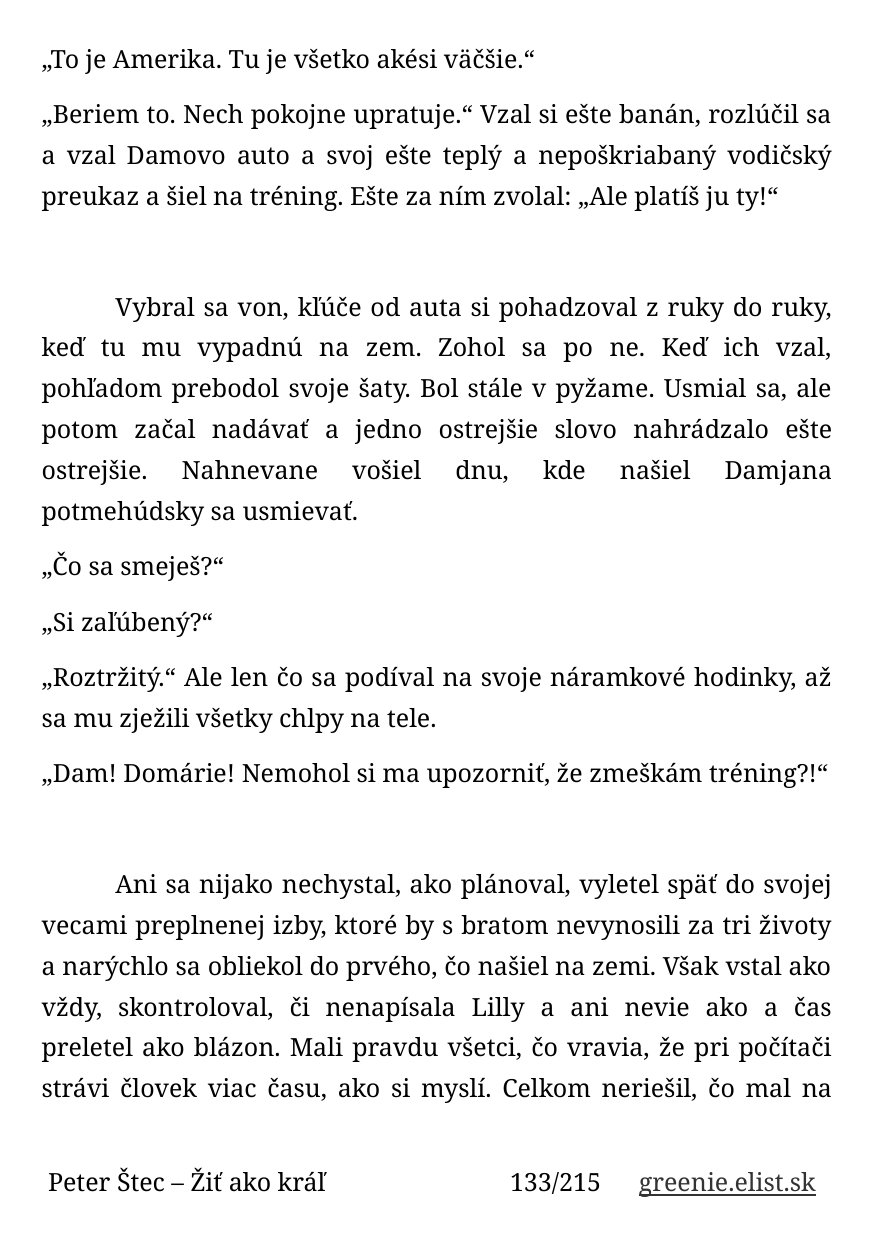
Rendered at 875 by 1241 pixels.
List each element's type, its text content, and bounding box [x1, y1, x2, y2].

text „Čo sa smeješ?“ [41, 549, 833, 583]
text Vybral sa von, kľúče od auta si pohadzoval z ruky do ruky, keď tu mu vypadnú na zem. Zohol sa po ne. Keď ich vzal, pohľadom prebodol svoje šaty. Bol stále v pyžame. Usmial sa, ale potom začal nadávať a jedno ostrejšie slovo nahrádzalo ešte ostrejšie. Nahnevane vošiel dnu, kde našiel Damjana potmehúdsky sa usmievať. [41, 289, 833, 527]
text „Roztržitý.“ Ale len čo sa podíval na svoje náramkové hodinky, až sa mu zježili všetky chlpy na tele. [41, 660, 833, 734]
text „Si zaľúbený?“ [41, 604, 833, 638]
text „Dam! Domárie! Nemohol si ma upozorniť, že zmeškám tréning?!“ [41, 756, 833, 790]
text „Beriem to. Nech pokojne upratuje.“ Vzal si ešte banán, rozlúčil sa a vzal Damovo auto a svoj ešte teplý a nepoškriabaný vodičský preukaz a šiel na tréning. Ešte za ním zvolal: „Ale platíš ju ty!“ [41, 97, 833, 212]
text Ani sa nijako nechystal, ako plánoval, vyletel späť do svojej vecami preplnenej izby, ktoré by s bratom nevynosili za tri životy a narýchlo sa obliekol do prvého, čo našiel na zemi. Však vstal ako vždy, skontroloval, či nenapísala Lilly a ani nevie ako a čas preletel ako blázon. Mali pravdu všetci, čo vravia, že pri počítači strávi človek viac času, ako si myslí. Celkom neriešil, čo mal na [41, 867, 833, 1105]
text „To je Amerika. Tu je všetko akési väčšie.“ [41, 41, 833, 75]
